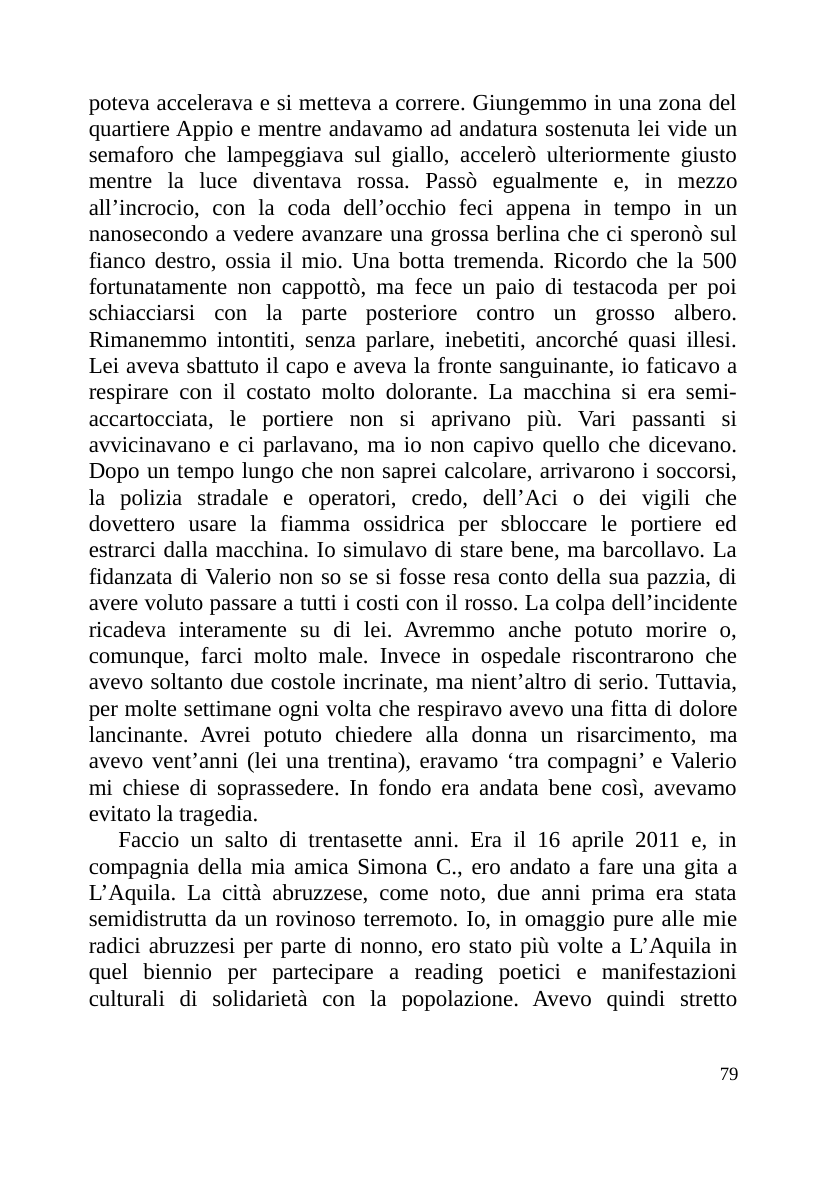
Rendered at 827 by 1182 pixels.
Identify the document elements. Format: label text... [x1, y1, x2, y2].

text poteva accelerava e si metteva a correre. Giungemmo in una zona del quartiere Appio e mentre andavamo ad andatura sostenuta lei vide un semaforo che lampeggiava sul giallo, accelerò ulteriormente giusto mentre la luce diventava rossa. Passò egualmente e, in mezzo all’incrocio, con la coda dell’occhio feci appena in tempo in un nanosecondo a vedere avanzare una grossa berlina che ci speronò sul fianco destro, ossia il mio. Una botta tremenda. Ricordo che la 500 fortunatamente non cappottò, ma fece un paio di testacoda per poi schiacciarsi con la parte posteriore contro un grosso albero. Rimanemmo intontiti, senza parlare, inebetiti, ancorché quasi illesi. Lei aveva sbattuto il capo e aveva la fronte sanguinante, io faticavo a respirare con il costato molto dolorante. La macchina si era semi-accartocciata, le portiere non si aprivano più. Vari passanti si avvicinavano e ci parlavano, ma io non capivo quello che dicevano. Dopo un tempo lungo che non saprei calcolare, arrivarono i soccorsi, la polizia stradale e operatori, credo, dell’Aci o dei vigili che dovettero usare la fiamma ossidrica per sbloccare le portiere ed estrarci dalla macchina. Io simulavo di stare bene, ma barcollavo. La fidanzata di Valerio non so se si fosse resa conto della sua pazzia, di avere voluto passare a tutti i costi con il rosso. La colpa dell’incidente ricadeva interamente su di lei. Avremmo anche potuto morire o, comunque, farci molto male. Invece in ospedale riscontrarono che avevo soltanto due costole incrinate, ma nient’altro di serio. Tuttavia, per molte settimane ogni volta che respiravo avevo una fitta di dolore lancinante. Avrei potuto chiedere alla donna un risarcimento, ma avevo vent’anni (lei una trentina), eravamo ‘tra compagni’ e Valerio mi chiese di soprassedere. In fondo era andata bene così, avevamo evitato la tragedia. [88, 88, 738, 826]
text Faccio un salto di trentasette anni. Era il 16 aprile 2011 e, in compagnia della mia amica Simona C., ero andato a fare una gita a L’Aquila. La città abruzzese, come noto, due anni prima era stata semidistrutta da un rovinoso terremoto. Io, in omaggio pure alle mie radici abruzzesi per parte di nonno, ero stato più volte a L’Aquila in quel biennio per partecipare a reading poetici e manifestazioni culturali di solidarietà con la popolazione. Avevo quindi stretto [88, 826, 738, 1011]
